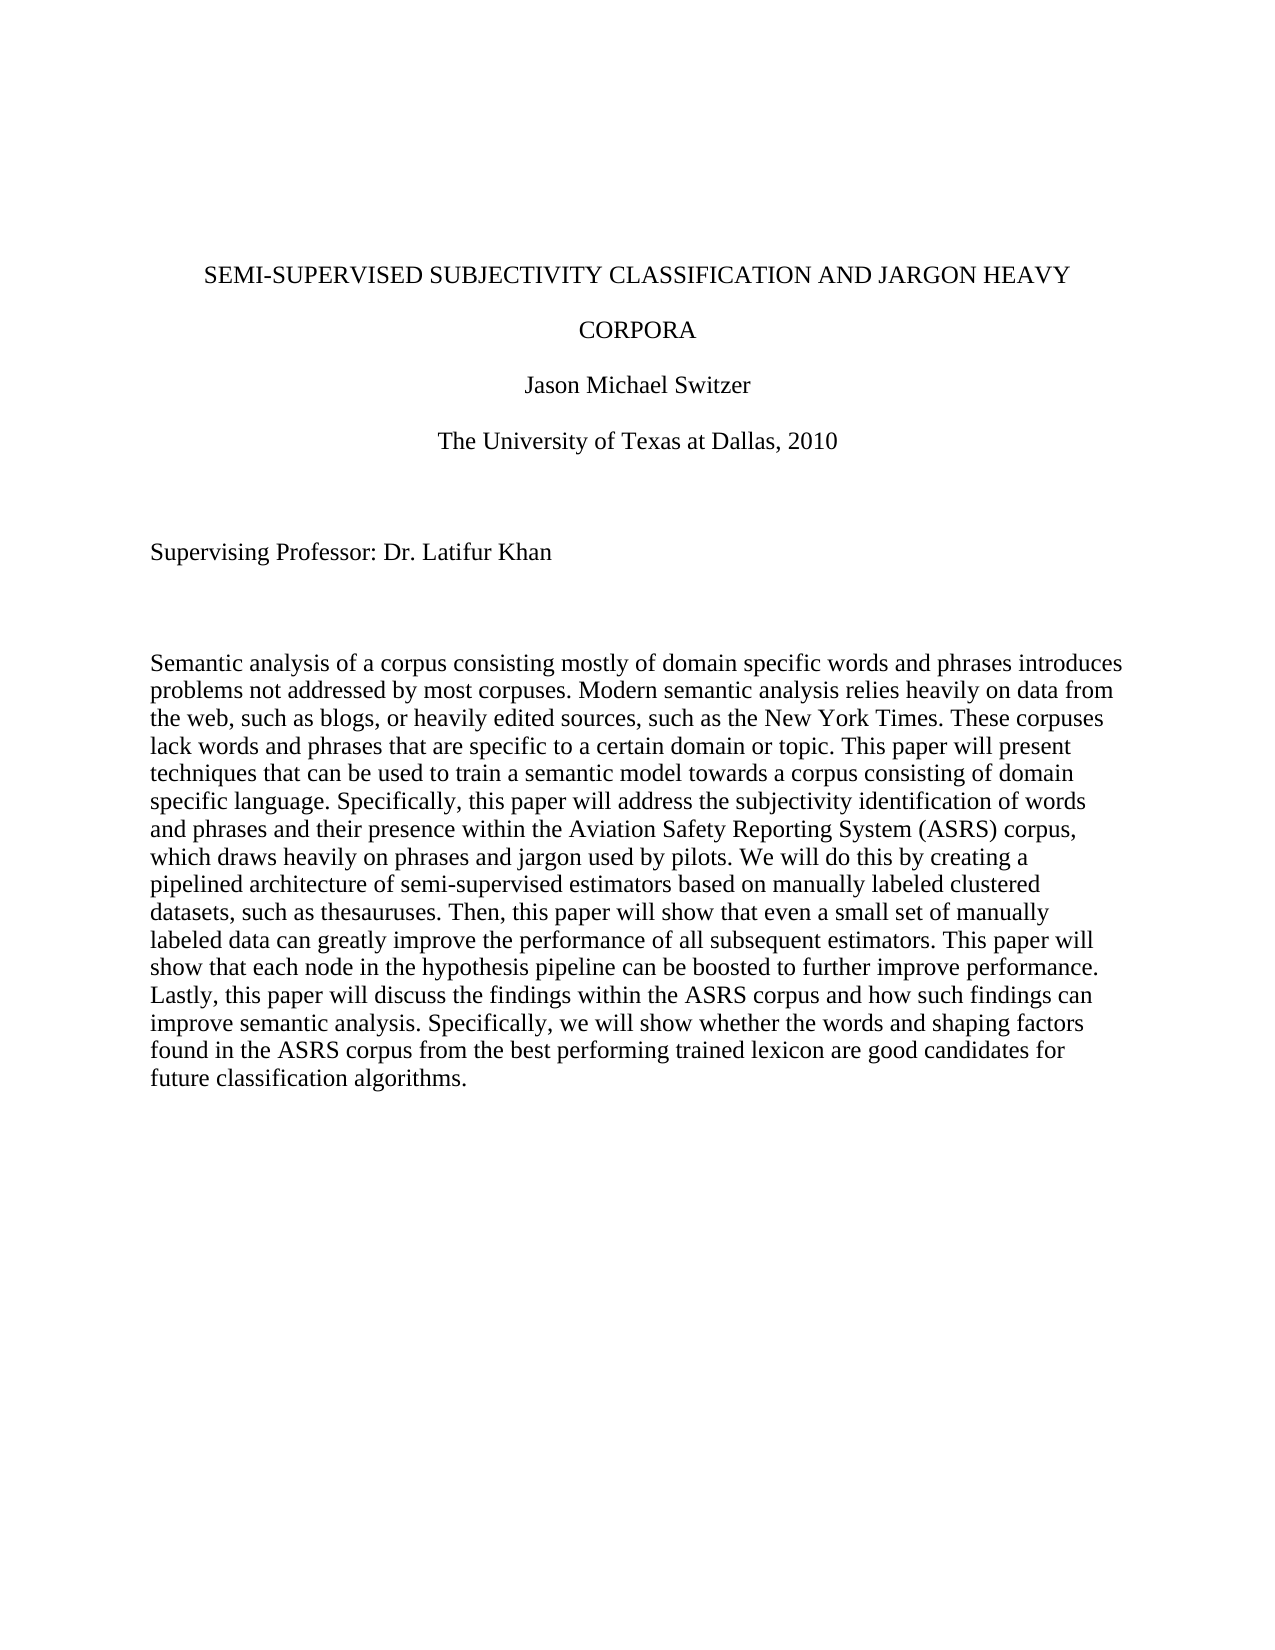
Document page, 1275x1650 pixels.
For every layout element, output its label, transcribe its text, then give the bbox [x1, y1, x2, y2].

text SEMI-SUPERVISED SUBJECTIVITY CLASSIFICATION AND JARGON HEAVY CORPORA Jason Michael Switzer [150, 261, 1125, 399]
text The University of Texas at Dallas, 2010 [150, 427, 1125, 455]
text Supervising Professor: Dr. Latifur Khan [150, 538, 1125, 566]
text Semantic analysis of a corpus consisting mostly of domain specific words and phrases introduces problems not addressed by most corpuses. Modern semantic analysis relies heavily on data from the web, such as blogs, or heavily edited sources, such as the New York Times. These corpuses lack words and phrases that are specific to a certain domain or topic. This paper will present techniques that can be used to train a semantic model towards a corpus consisting of domain specific language. Specifically, this paper will address the subjectivity identification of words and phrases and their presence within the Aviation Safety Reporting System (ASRS) corpus, which draws heavily on phrases and jargon used by pilots. We will do this by creating a pipelined architecture of semi-supervised estimators based on manually labeled clustered datasets, such as thesauruses. Then, this paper will show that even a small set of manually labeled data can greatly improve the performance of all subsequent estimators. This paper will show that each node in the hypothesis pipeline can be boosted to further improve performance. Lastly, this paper will discuss the findings within the ASRS corpus and how such findings can improve semantic analysis. Specifically, we will show whether the words and shaping factors found in the ASRS corpus from the best performing trained lexicon are good candidates for future classification algorithms. [150, 649, 1125, 1092]
